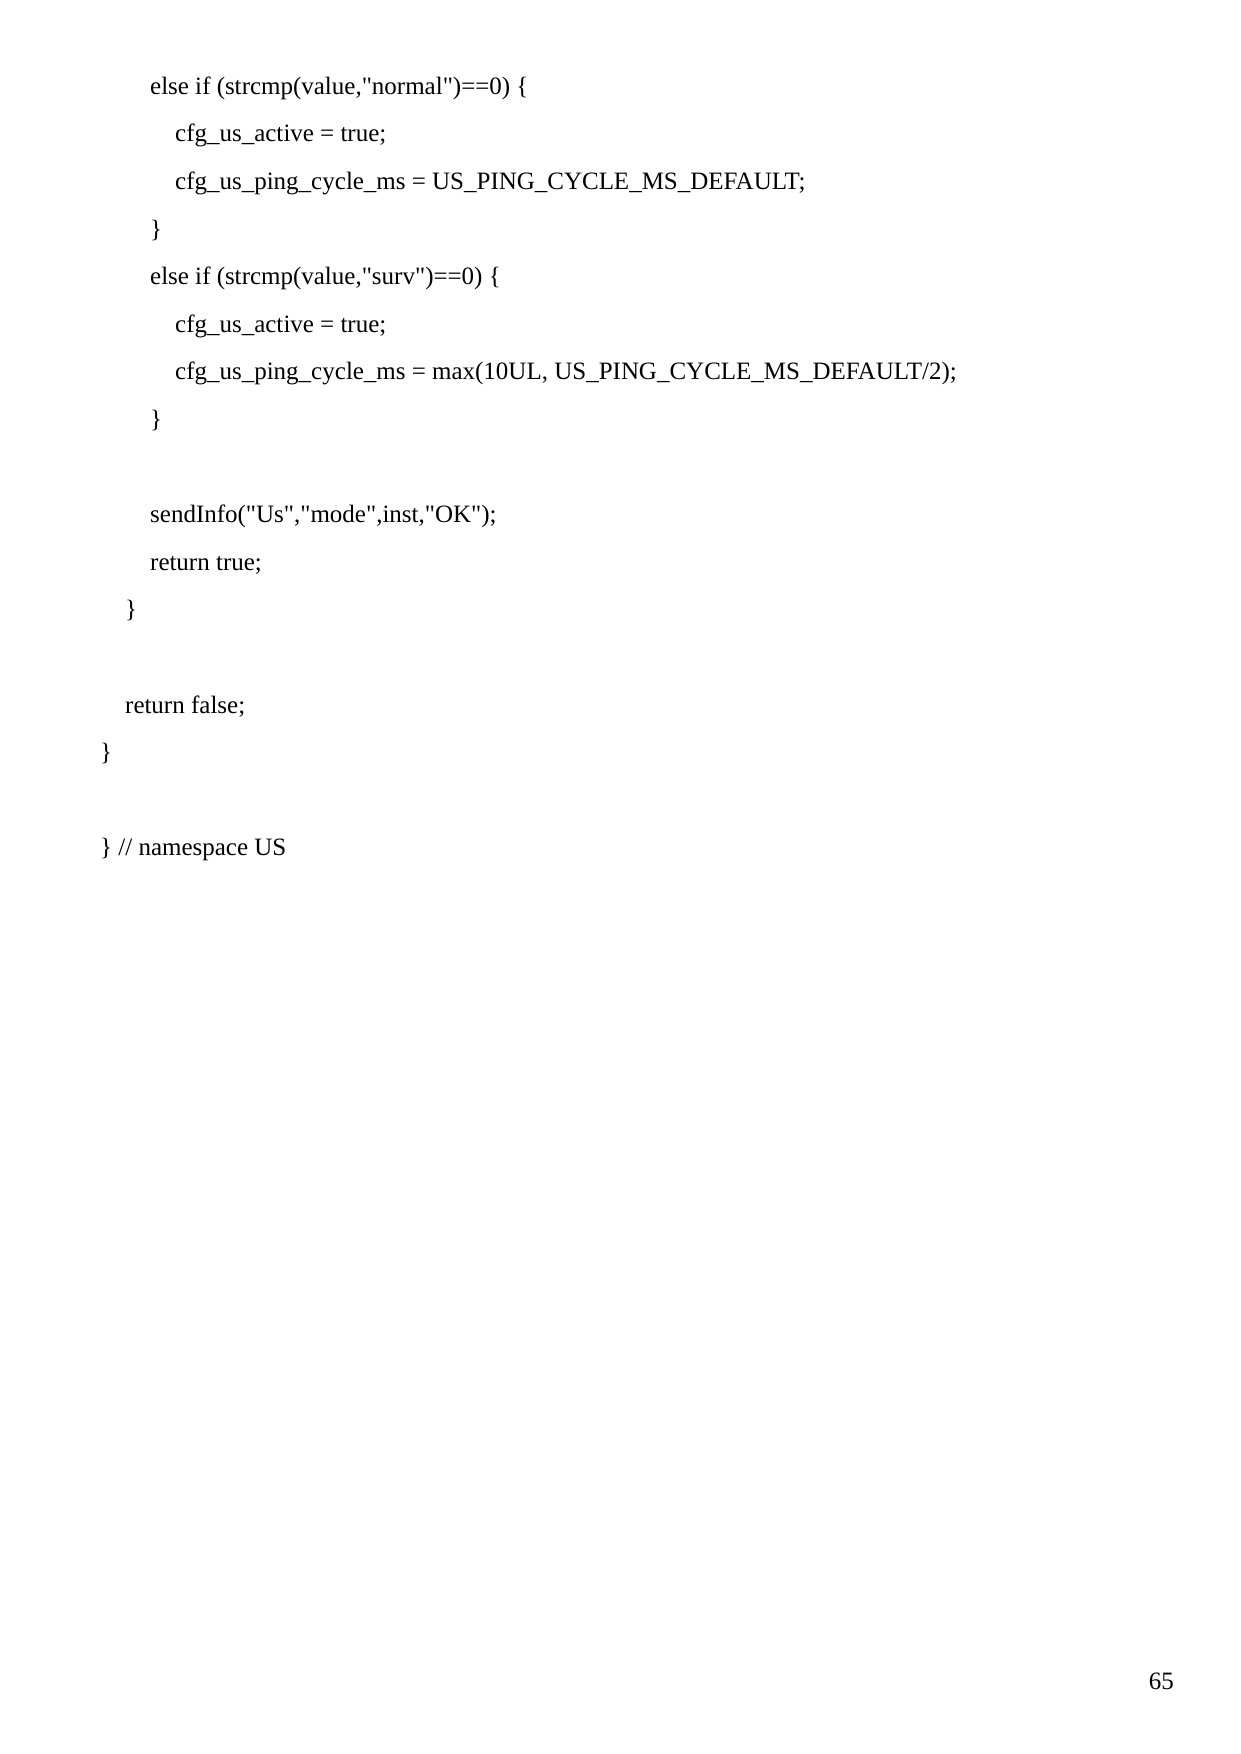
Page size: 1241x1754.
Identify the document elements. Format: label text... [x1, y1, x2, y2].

text } [100, 404, 1173, 433]
text } [100, 737, 1173, 766]
text return false; [100, 690, 1173, 718]
text else if (strcmp(value,"normal")==0) { [100, 71, 1173, 99]
text cfg_us_active = true; [100, 118, 1173, 147]
text cfg_us_active = true; [100, 309, 1173, 338]
text } [100, 594, 1173, 623]
text return true; [100, 547, 1173, 576]
text cfg_us_ping_cycle_ms = US_PING_CYCLE_MS_DEFAULT; [100, 166, 1173, 195]
text } [100, 214, 1173, 242]
text cfg_us_ping_cycle_ms = max(10UL, US_PING_CYCLE_MS_DEFAULT/2); [100, 356, 1173, 385]
text } // namespace US [100, 832, 1173, 861]
text else if (strcmp(value,"surv")==0) { [100, 261, 1173, 290]
text sendInfo("Us","mode",inst,"OK"); [100, 499, 1173, 528]
